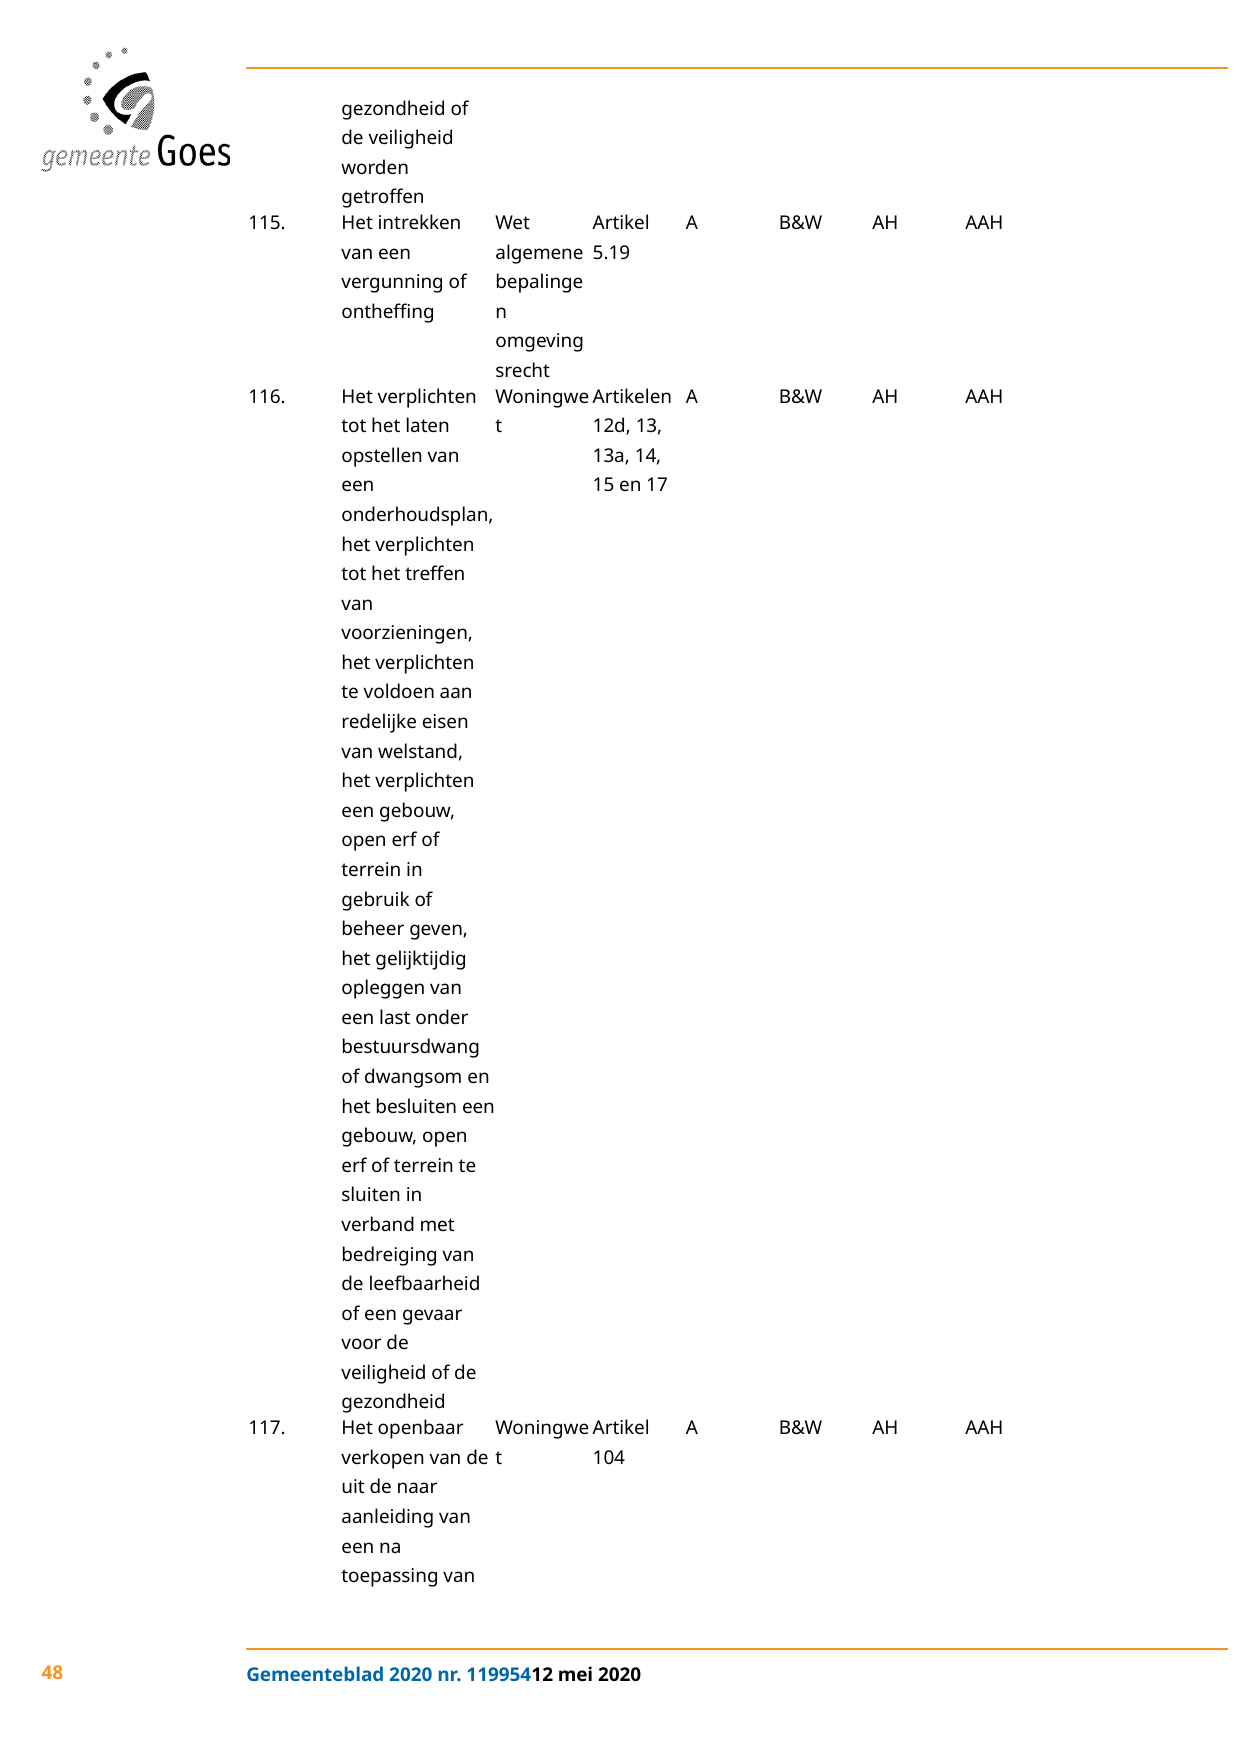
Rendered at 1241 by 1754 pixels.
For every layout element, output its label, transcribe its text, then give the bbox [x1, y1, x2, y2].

table_cell Wet algemene bepalingen omgevingsrecht [495, 209, 592, 383]
table_cell [686, 95, 779, 209]
table_cell 117. [248, 1415, 341, 1588]
table_cell AH [872, 1415, 965, 1588]
table_cell [248, 95, 341, 209]
table_cell [1059, 383, 1152, 1414]
table_cell Artikel 5.19 [593, 209, 686, 383]
table_cell B&W [779, 383, 872, 1414]
picture [41, 47, 231, 172]
table_cell Het verplichten tot het laten opstellen van een onderhoudsplan, het verplichten tot het treffen van voorzieningen, het verplichten te voldoen aan redelijke eisen van welstand, het verplichten een gebouw, open erf of terrein in gebruik of beheer geven, het gelijktijdig opleggen van een last onder bestuursdwang of dwangsom en het besluiten een gebouw, open erf of terrein te sluiten in verband met bedreiging van de leefbaarheid of een gevaar voor de veiligheid of de gezondheid [341, 383, 495, 1414]
table_cell Woningwet [495, 383, 592, 1414]
table_cell gezondheid of de veiligheid worden getroffen [341, 95, 495, 209]
table_cell B&W [779, 1415, 872, 1588]
table_cell A [686, 383, 779, 1414]
table_cell [1059, 95, 1152, 209]
table_cell Artikel 104 [593, 1415, 686, 1588]
table_cell Het intrekken van een vergunning of ontheffing [341, 209, 495, 383]
table_cell Het openbaar verkopen van de uit de naar aanleiding van een na toepassing van [341, 1415, 495, 1588]
table_cell [1059, 1415, 1152, 1588]
table_cell AH [872, 383, 965, 1414]
table_cell A [686, 209, 779, 383]
table_cell AAH [965, 209, 1058, 383]
table_cell [1059, 209, 1152, 383]
table_cell [495, 95, 592, 209]
table_cell AAH [965, 1415, 1058, 1588]
table_cell 115. [248, 209, 341, 383]
table_cell A [686, 1415, 779, 1588]
table_cell 116. [248, 383, 341, 1414]
table_cell [779, 95, 872, 209]
table_cell AH [872, 209, 965, 383]
table_cell [965, 95, 1058, 209]
table_cell [593, 95, 686, 209]
table_cell Artikelen 12d, 13, 13a, 14, 15 en 17 [593, 383, 686, 1414]
table_cell AAH [965, 383, 1058, 1414]
table_cell B&W [779, 209, 872, 383]
table_cell [872, 95, 965, 209]
table_cell Woningwet [495, 1415, 592, 1588]
